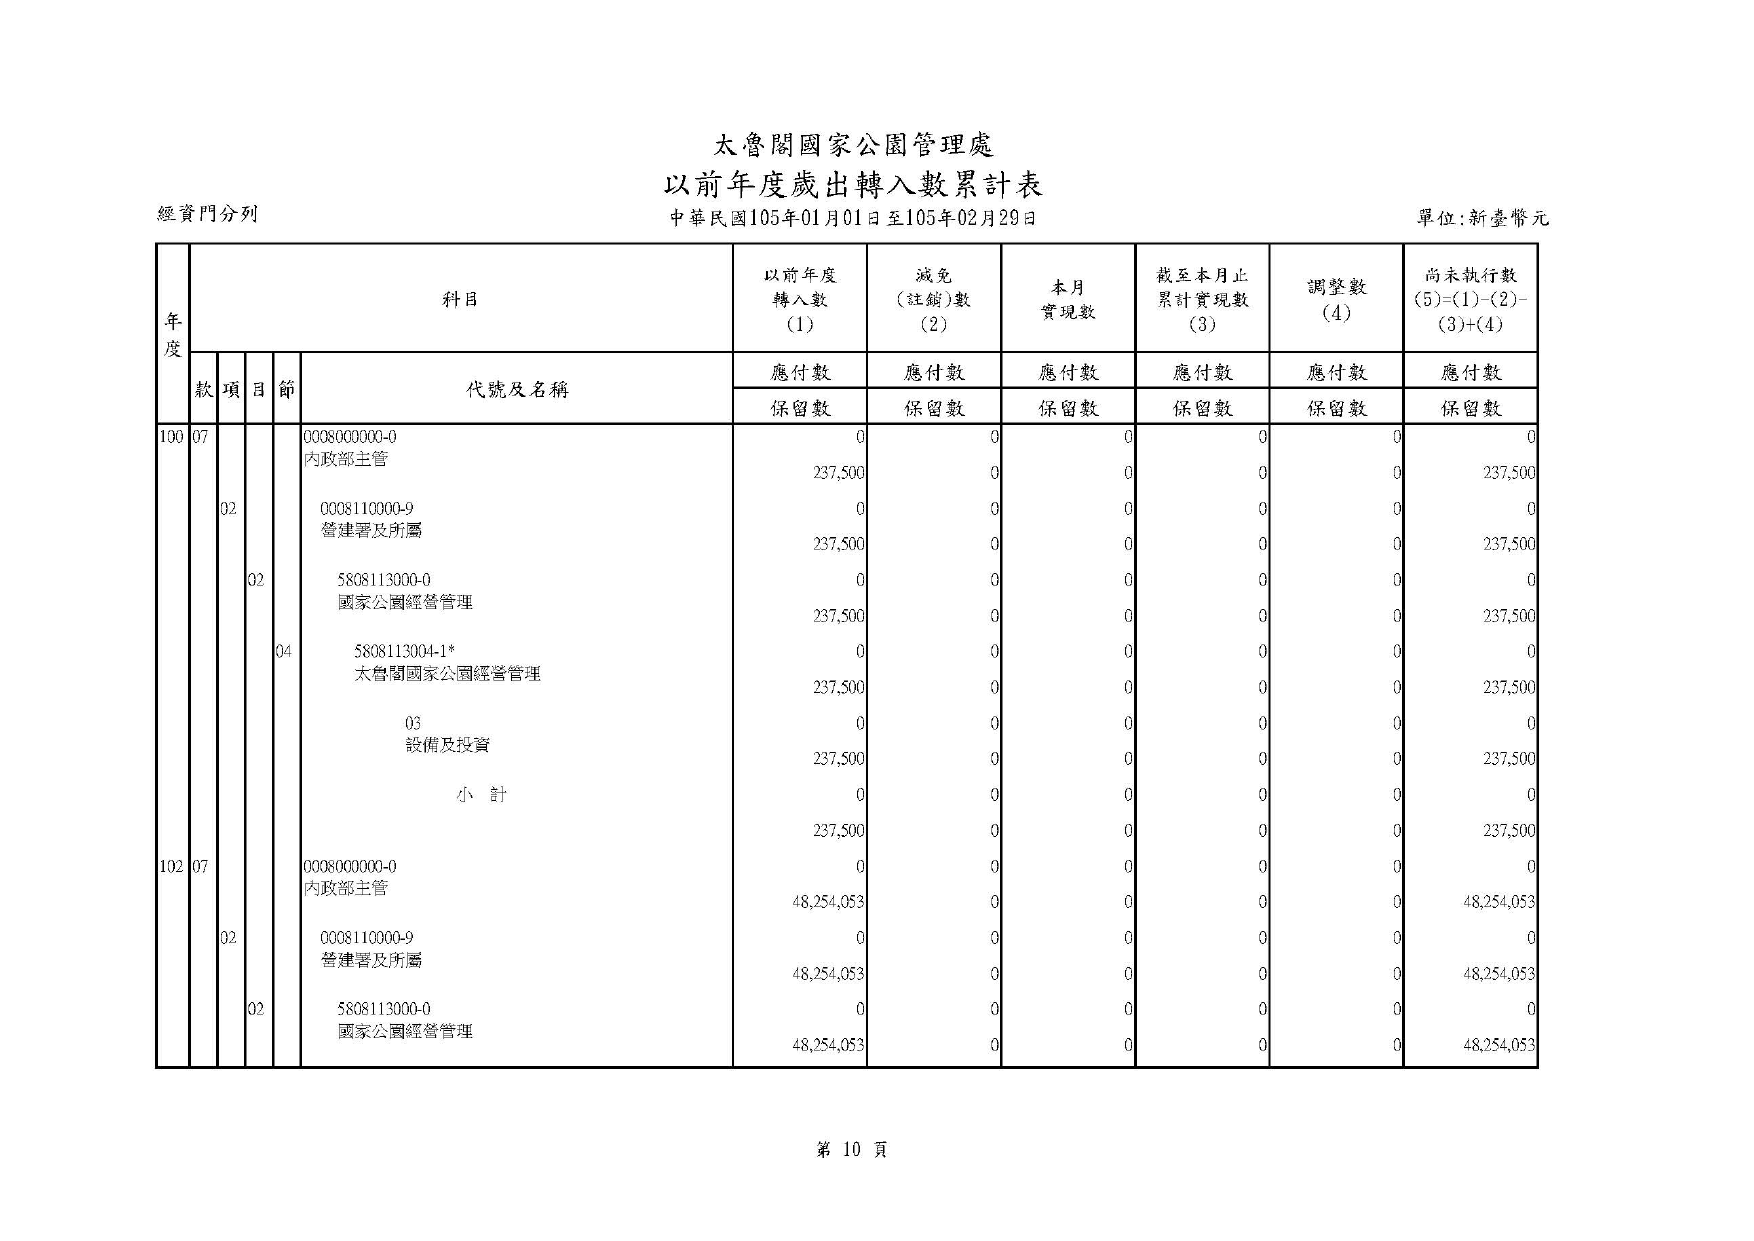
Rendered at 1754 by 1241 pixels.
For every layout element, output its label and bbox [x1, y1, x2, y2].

picture [59, 82, 1646, 1164]
